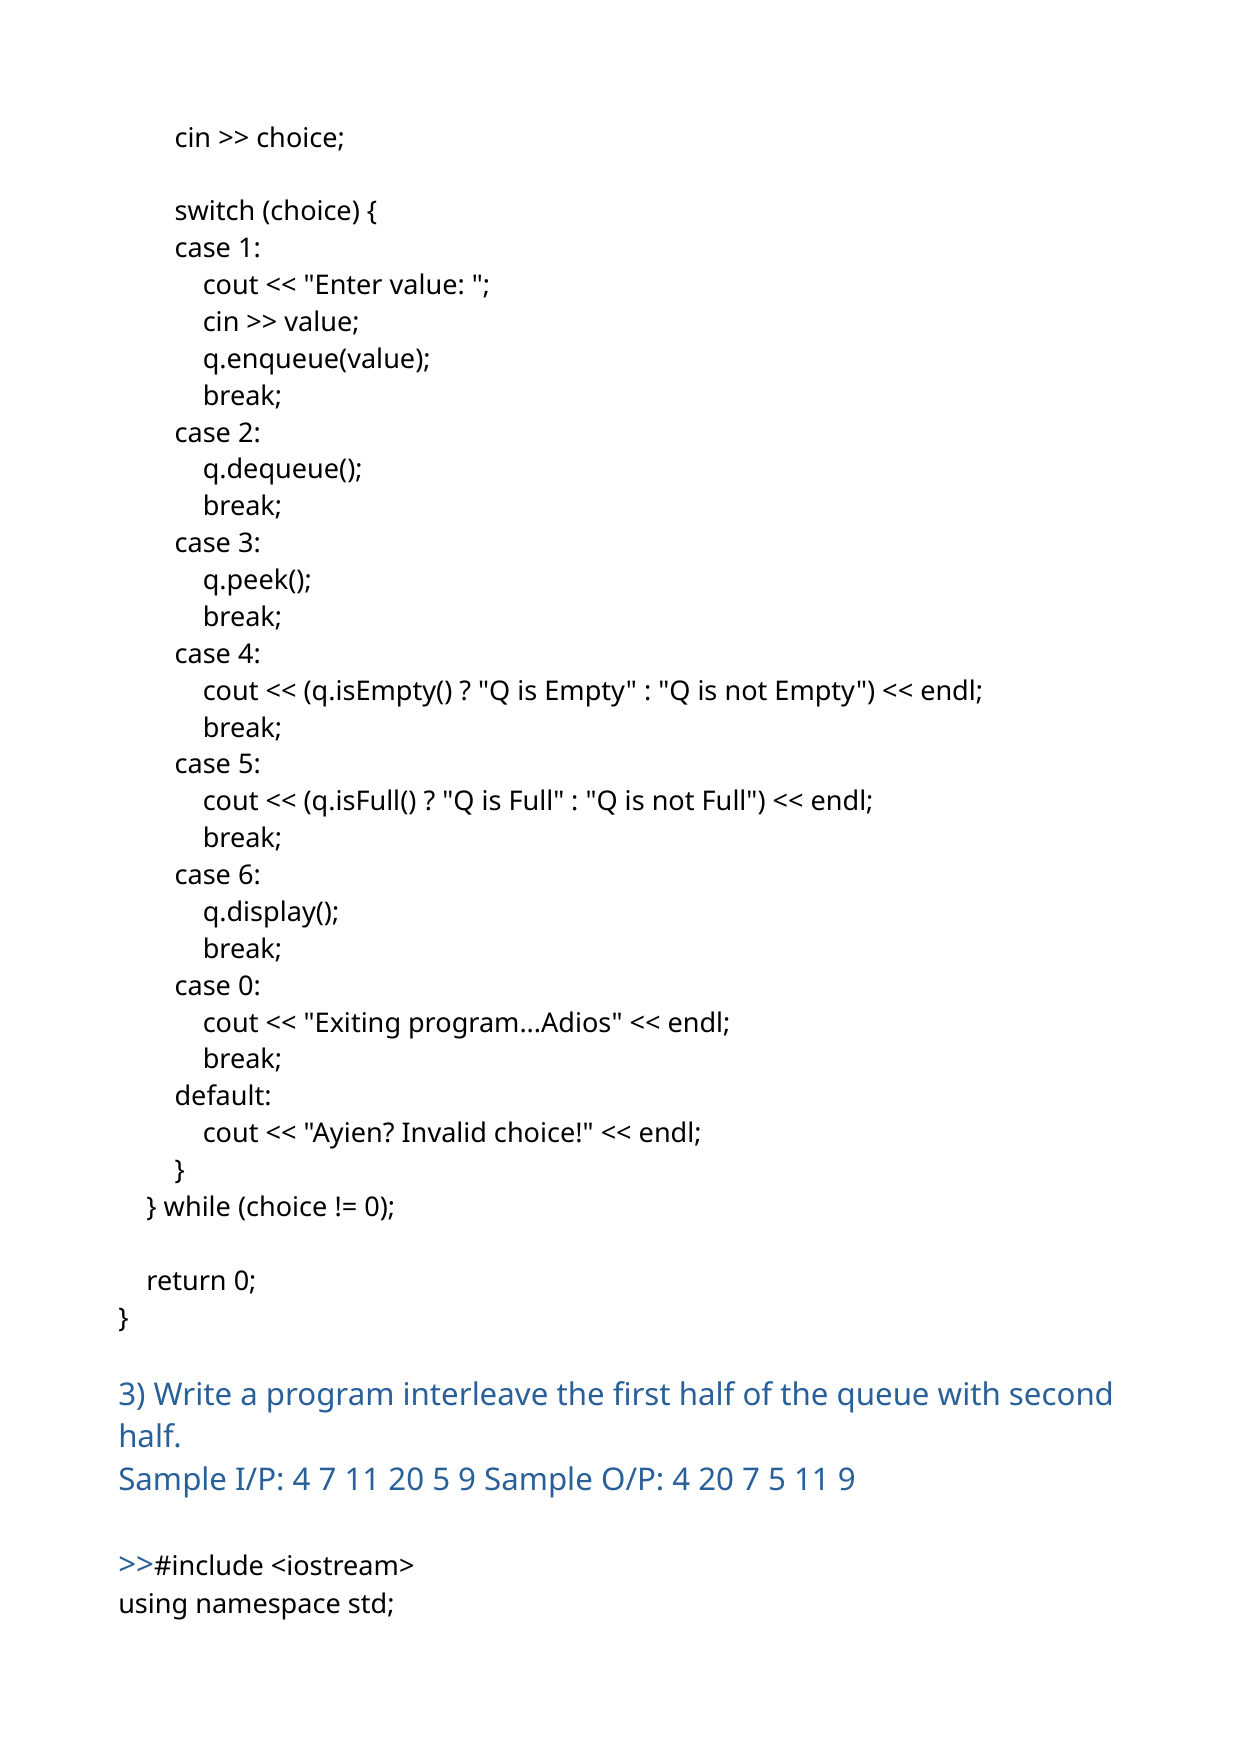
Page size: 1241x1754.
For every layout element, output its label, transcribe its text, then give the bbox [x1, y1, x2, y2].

text q.display(); [118, 892, 1122, 929]
text } while (choice != 0); [118, 1187, 1122, 1224]
text break; [118, 1040, 1122, 1077]
text >>#include <iostream> [118, 1542, 1122, 1585]
text cout << (q.isFull() ? "Q is Full" : "Q is not Full") << endl; [118, 782, 1122, 819]
text } [118, 1151, 1122, 1187]
text cout << "Exiting program...Adios" << endl; [118, 1003, 1122, 1040]
text break; [118, 708, 1122, 745]
text default: [118, 1077, 1122, 1114]
text cout << "Ayien? Invalid choice!" << endl; [118, 1114, 1122, 1151]
text switch (choice) { [118, 192, 1122, 229]
text Sample I/P: 4 7 11 20 5 9 Sample O/P: 4 20 7 5 11 9 [118, 1457, 1122, 1500]
text break; [118, 487, 1122, 524]
text case 2: [118, 413, 1122, 450]
text q.dequeue(); [118, 450, 1122, 487]
text case 1: [118, 229, 1122, 266]
text q.peek(); [118, 561, 1122, 597]
text cin >> value; [118, 302, 1122, 339]
text q.enqueue(value); [118, 339, 1122, 376]
text cout << "Enter value: "; [118, 266, 1122, 302]
text case 5: [118, 745, 1122, 782]
text } [118, 1298, 1122, 1335]
text case 6: [118, 856, 1122, 892]
text case 0: [118, 966, 1122, 1003]
text cout << (q.isEmpty() ? "Q is Empty" : "Q is not Empty") << endl; [118, 671, 1122, 708]
text case 4: [118, 634, 1122, 671]
text using namespace std; [118, 1585, 1122, 1622]
text return 0; [118, 1261, 1122, 1298]
text break; [118, 819, 1122, 856]
text case 3: [118, 524, 1122, 561]
text break; [118, 929, 1122, 966]
text break; [118, 376, 1122, 413]
text cin >> choice; [118, 118, 1122, 155]
text 3) Write a program interleave the first half of the queue with second half. [118, 1372, 1122, 1457]
text break; [118, 597, 1122, 634]
